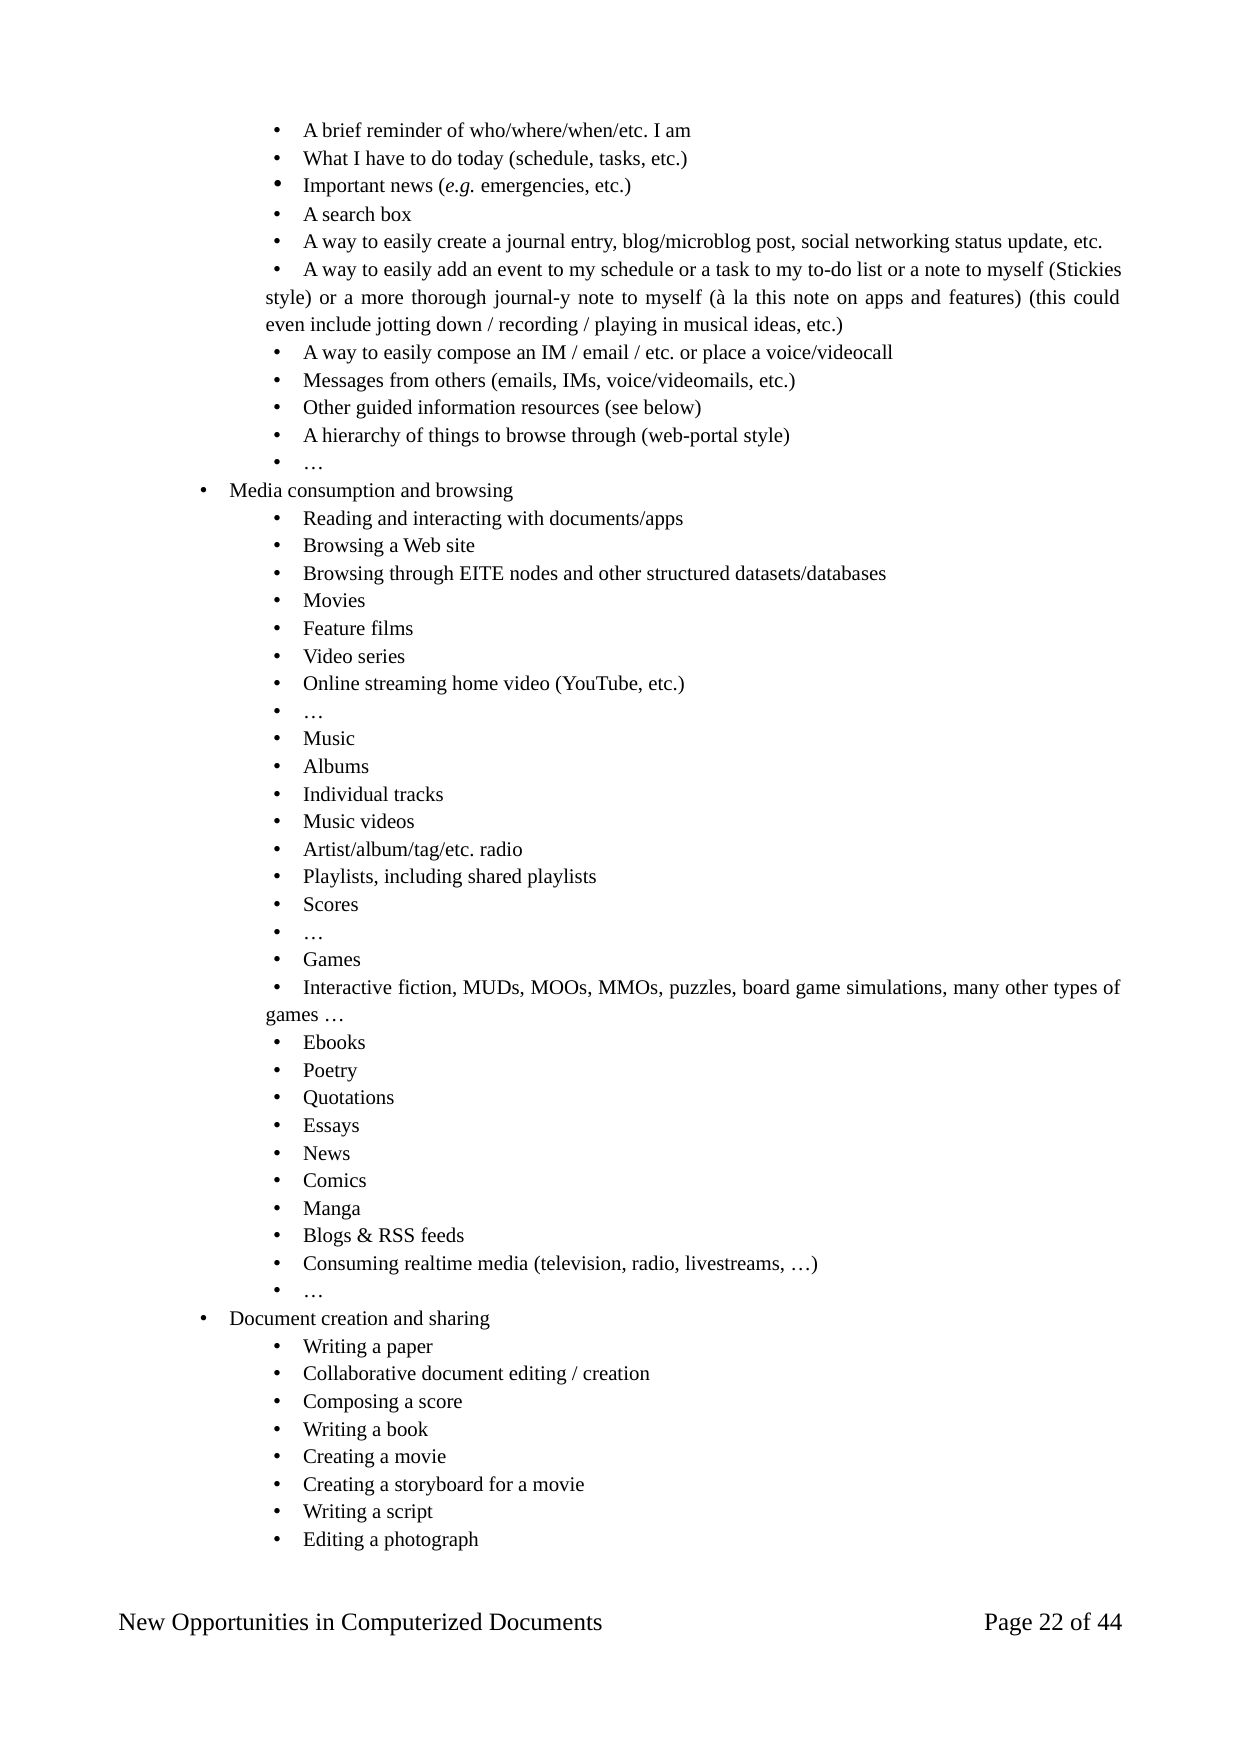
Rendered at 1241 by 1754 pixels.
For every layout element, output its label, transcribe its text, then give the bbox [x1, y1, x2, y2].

list Other guided information resources (see below) [236, 395, 1122, 419]
list A brief reminder of who/where/when/etc. I am [236, 118, 1122, 142]
list Consuming realtime media (television, radio, livestreams, …) [236, 1251, 1122, 1275]
list Ebooks [236, 1030, 1122, 1054]
list Writing a paper [236, 1334, 1122, 1358]
list Scores [236, 892, 1122, 916]
list Important news (e.g. emergencies, etc.) [236, 173, 1122, 198]
list News [236, 1140, 1122, 1164]
list Composing a score [236, 1389, 1122, 1413]
list Media consumption and browsing [162, 478, 1122, 502]
list Poetry [236, 1058, 1122, 1082]
list Interactive fiction, MUDs, MOOs, MMOs, puzzles, board game simulations, many other types of games … [236, 975, 1122, 1026]
list Albums [236, 754, 1122, 778]
list Online streaming home video (YouTube, etc.) [236, 671, 1122, 695]
list Writing a script [236, 1499, 1122, 1523]
list Essays [236, 1113, 1122, 1137]
list Quotations [236, 1085, 1122, 1109]
list Movies [236, 588, 1122, 612]
list Browsing a Web site [236, 533, 1122, 557]
list Document creation and sharing [162, 1306, 1122, 1330]
list … [236, 450, 1122, 474]
list Messages from others (emails, IMs, voice/videomails, etc.) [236, 367, 1122, 392]
list Manga [236, 1196, 1122, 1220]
list A way to easily add an event to my schedule or a task to my to-do list or a note to myself (Stickies style) or a more thorough journal-y note to myself (à la this note on apps and features) (this could even include jotting down / recording / playing in musical ideas, etc.) [236, 257, 1122, 336]
list Writing a book [236, 1416, 1122, 1441]
list Individual tracks [236, 782, 1122, 806]
list Creating a storyboard for a movie [236, 1472, 1122, 1496]
list A way to easily create a journal entry, blog/microblog post, social networking status update, etc. [236, 229, 1122, 253]
list What I have to do today (schedule, tasks, etc.) [236, 146, 1122, 170]
list Comics [236, 1168, 1122, 1192]
list A search box [236, 202, 1122, 226]
list Video series [236, 643, 1122, 668]
list Music [236, 726, 1122, 750]
list Creating a movie [236, 1444, 1122, 1468]
list Music videos [236, 809, 1122, 833]
list … [236, 699, 1122, 723]
list … [236, 1278, 1122, 1302]
list Blogs & RSS feeds [236, 1223, 1122, 1247]
list A hierarchy of things to browse through (web-portal style) [236, 423, 1122, 447]
list Browsing through EITE nodes and other structured datasets/databases [236, 561, 1122, 585]
list Games [236, 947, 1122, 971]
list Feature films [236, 616, 1122, 640]
list Playlists, including shared playlists [236, 864, 1122, 888]
list … [236, 919, 1122, 944]
list Artist/album/tag/etc. radio [236, 837, 1122, 861]
list Editing a photograph [236, 1527, 1122, 1551]
list Reading and interacting with documents/apps [236, 506, 1122, 529]
list Collaborative document editing / creation [236, 1361, 1122, 1385]
list A way to easily compose an IM / email / etc. or place a voice/videocall [236, 340, 1122, 364]
